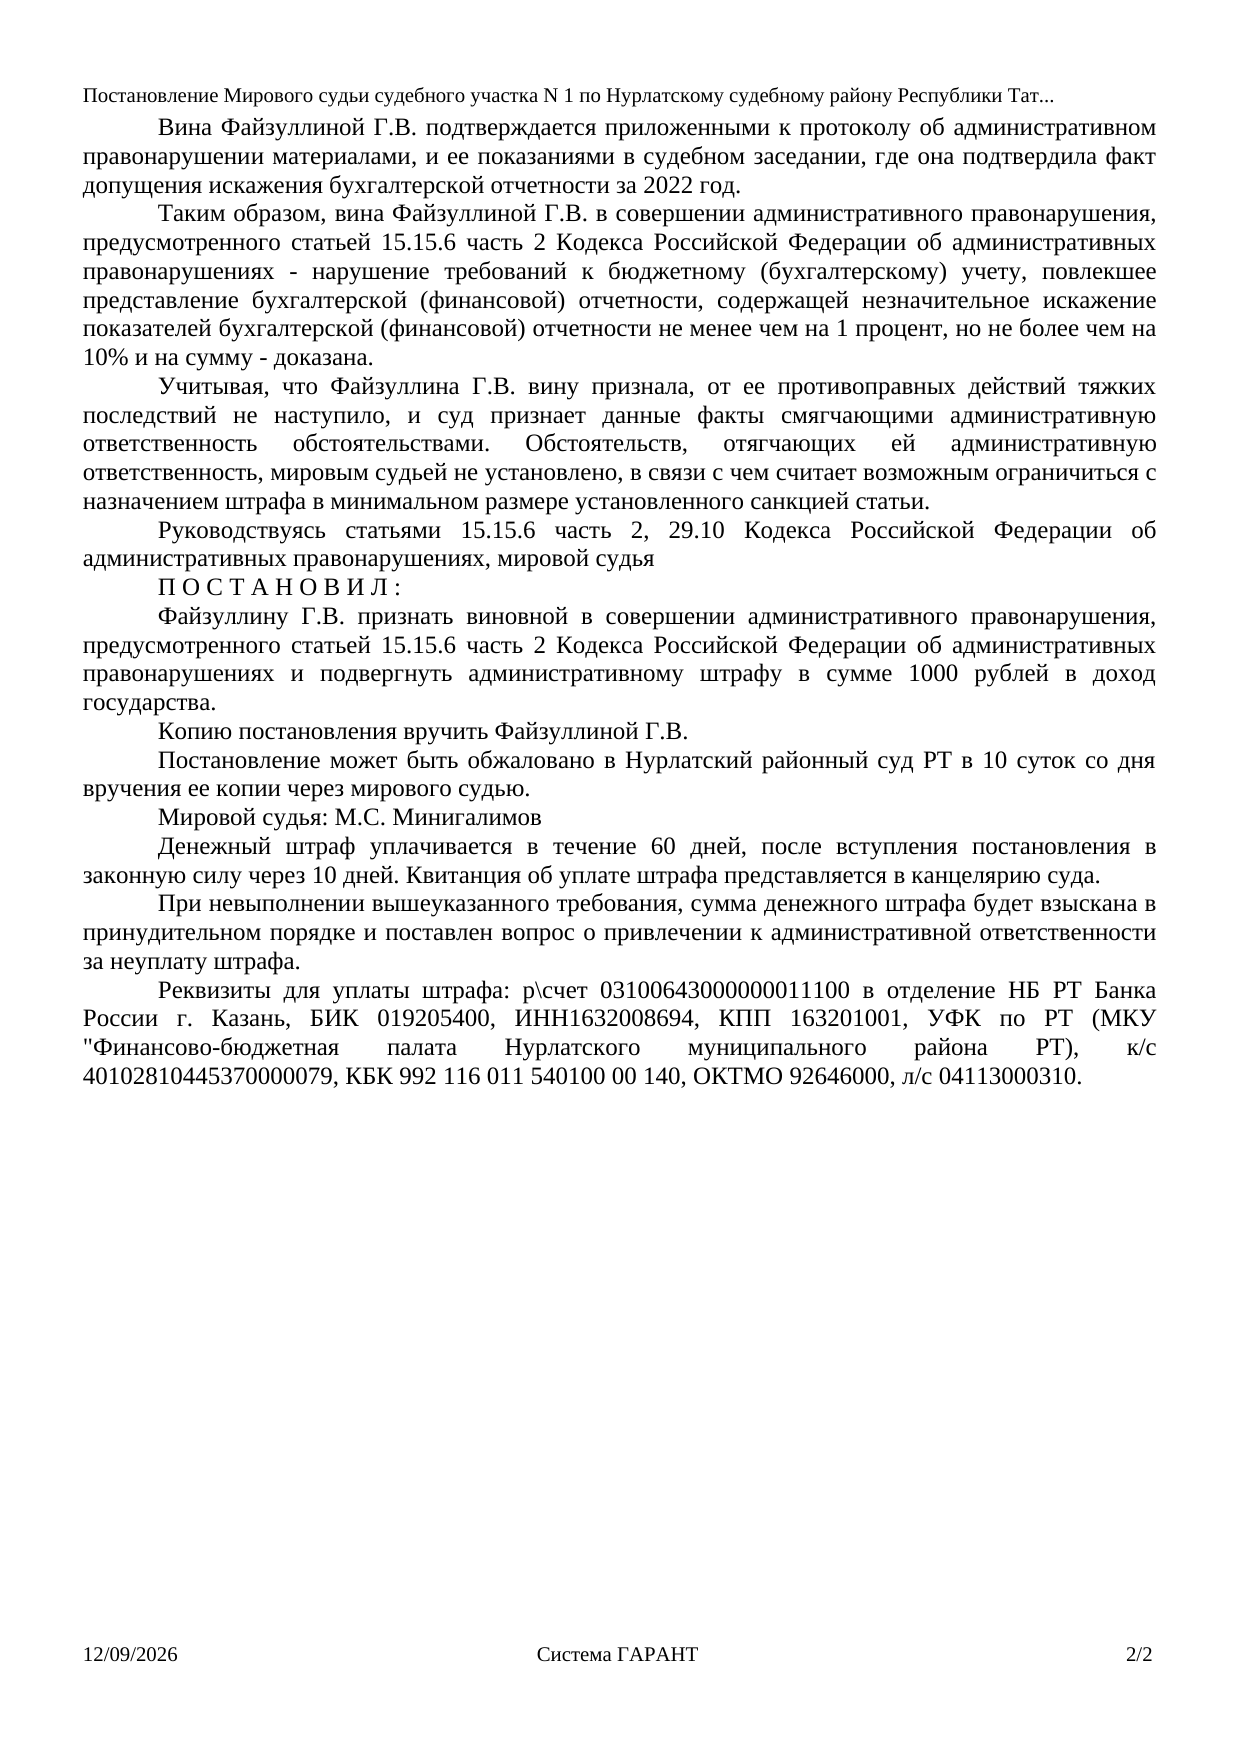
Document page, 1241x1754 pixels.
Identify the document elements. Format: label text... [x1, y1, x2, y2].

text Таким образом, вина Файзуллиной Г.В. в совершении административного правонарушения, предусмотренного статьей 15.15.6 часть 2 Кодекса Российской Федерации об административных правонарушениях - нарушение требований к бюджетному (бухгалтерскому) учету, повлекшее представление бухгалтерской (финансовой) отчетности, содержащей незначительное искажение показателей бухгалтерской (финансовой) отчетности не менее чем на 1 процент, но не более чем на 10% и на сумму - доказана. [83, 198, 1157, 371]
text Копию постановления вручить Файзуллиной Г.В. [83, 716, 1157, 745]
text Учитывая, что Файзуллина Г.В. вину признала, от ее противоправных действий тяжких последствий не наступило, и суд признает данные факты смягчающими административную ответственность обстоятельствами. Обстоятельств, отягчающих ей административную ответственность, мировым судьей не установлено, в связи с чем считает возможным ограничиться с назначением штрафа в минимальном размере установленного санкцией статьи. [83, 371, 1157, 515]
text Вина Файзуллиной Г.В. подтверждается приложенными к протоколу об административном правонарушении материалами, и ее показаниями в судебном заседании, где она подтвердила факт допущения искажения бухгалтерской отчетности за 2022 год. [83, 112, 1157, 198]
text При невыполнении вышеуказанного требования, сумма денежного штрафа будет взыскана в принудительном порядке и поставлен вопрос о привлечении к административной ответственности за неуплату штрафа. [83, 888, 1157, 975]
text Денежный штраф уплачивается в течение 60 дней, после вступления постановления в законную силу через 10 дней. Квитанция об уплате штрафа представляется в канцелярию суда. [83, 831, 1157, 888]
text Файзуллину Г.В. признать виновной в совершении административного правонарушения, предусмотренного статьей 15.15.6 часть 2 Кодекса Российской Федерации об административных правонарушениях и подвергнуть административному штрафу в сумме 1000 рублей в доход государства. [83, 601, 1157, 716]
text Реквизиты для уплаты штрафа: р\счет 03100643000000011100 в отделение НБ РТ Банка России г. Казань, БИК 019205400, ИНН1632008694, КПП 163201001, УФК по РТ (МКУ "Финансово-бюджетная палата Нурлатского муниципального района РТ), к/с 40102810445370000079, КБК 992 116 011 540100 00 140, ОКТМО 92646000, л/с 04113000310. [83, 975, 1157, 1090]
text Постановление может быть обжаловано в Нурлатский районный суд РТ в 10 суток со дня вручения ее копии через мирового судью. [83, 745, 1157, 802]
text П О С Т А Н О В И Л : [83, 572, 1157, 601]
text Руководствуясь статьями 15.15.6 часть 2, 29.10 Кодекса Российской Федерации об административных правонарушениях, мировой судья [83, 515, 1157, 572]
text Мировой судья: М.С. Минигалимов [83, 802, 1157, 831]
